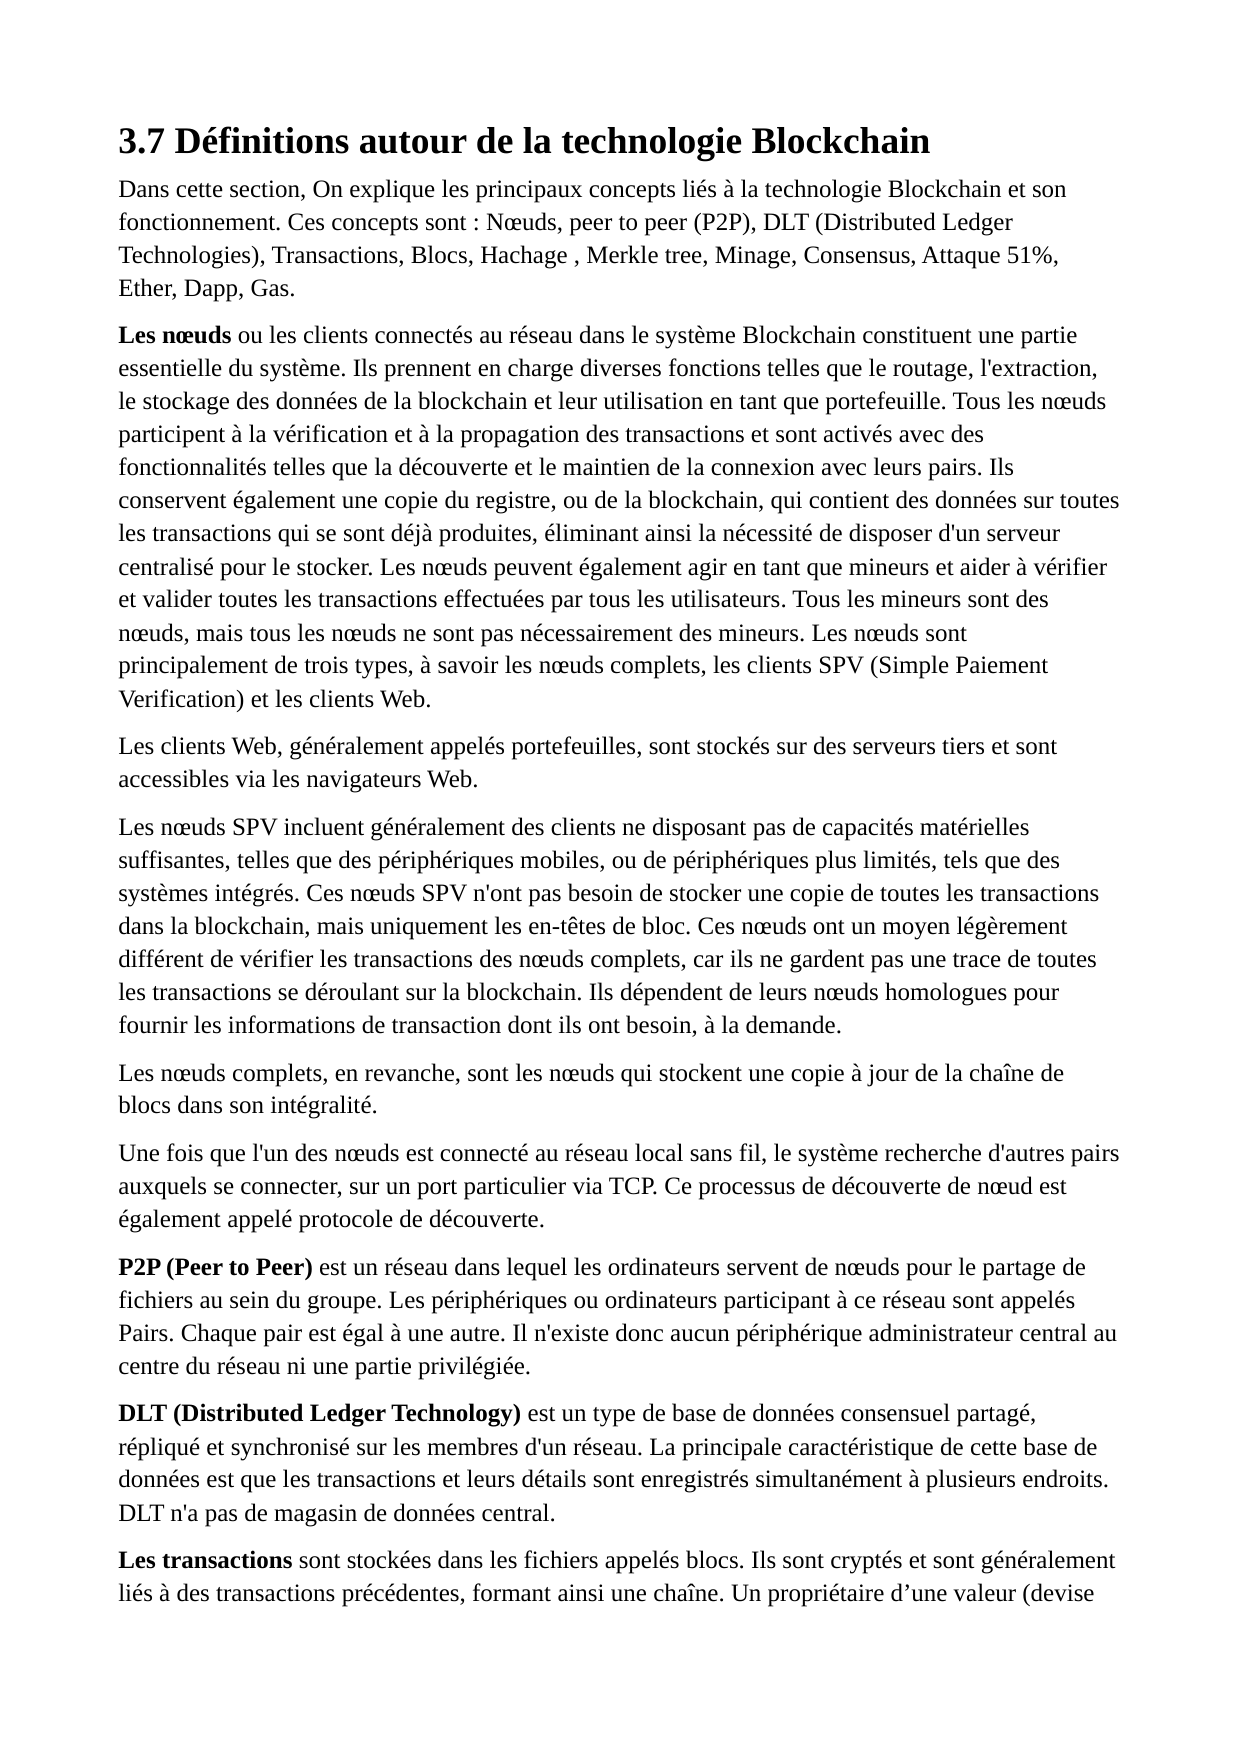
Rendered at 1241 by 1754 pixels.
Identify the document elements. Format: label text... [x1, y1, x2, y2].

text P2P (Peer to Peer) est un réseau dans lequel les ordinateurs servent de nœuds pour le partage de fichiers au sein du groupe. Les périphériques ou ordinateurs participant à ce réseau sont appelés Pairs. Chaque pair est égal à une autre. Il n'existe donc aucun périphérique administrateur central au centre du réseau ni une partie privilégiée. [118, 1252, 1122, 1380]
text Les nœuds complets, en revanche, sont les nœuds qui stockent une copie à jour de la chaîne de blocs dans son intégralité. [118, 1058, 1122, 1119]
text DLT (Distributed Ledger Technology) est un type de base de données consensuel partagé, répliqué et synchronisé sur les membres d'un réseau. La principale caractéristique de cette base de données est que les transactions et leurs détails sont enregistrés simultanément à plusieurs endroits. DLT n'a pas de magasin de données central. [118, 1398, 1122, 1526]
text Dans cette section, On explique les principaux concepts liés à la technologie Blockchain et son fonctionnement. Ces concepts sont : Nœuds, peer to peer (P2P), DLT (Distributed Ledger Technologies), Transactions, Blocs, Hachage , Merkle tree, Minage, Consensus, Attaque 51%, Ether, Dapp, Gas. [118, 174, 1122, 302]
text Les nœuds ou les clients connectés au réseau dans le système Blockchain constituent une partie essentielle du système. Ils prennent en charge diverses fonctions telles que le routage, l'extraction, le stockage des données de la blockchain et leur utilisation en tant que portefeuille. Tous les nœuds participent à la vérification et à la propagation des transactions et sont activés avec des fonctionnalités telles que la découverte et le maintien de la connexion avec leurs pairs. Ils conservent également une copie du registre, ou de la blockchain, qui contient des données sur toutes les transactions qui se sont déjà produites, éliminant ainsi la nécessité de disposer d'un serveur centralisé pour le stocker. Les nœuds peuvent également agir en tant que mineurs et aider à vérifier et valider toutes les transactions effectuées par tous les utilisateurs. Tous les mineurs sont des nœuds, mais tous les nœuds ne sont pas nécessairement des mineurs. Les nœuds sont principalement de trois types, à savoir les nœuds complets, les clients SPV (Simple Paiement Verification) et les clients Web. [118, 320, 1122, 712]
text Les clients Web, généralement appelés portefeuilles, sont stockés sur des serveurs tiers et sont accessibles via les navigateurs Web. [118, 731, 1122, 793]
text Les nœuds SPV incluent généralement des clients ne disposant pas de capacités matérielles suffisantes, telles que des périphériques mobiles, ou de périphériques plus limités, tels que des systèmes intégrés. Ces nœuds SPV n'ont pas besoin de stocker une copie de toutes les transactions dans la blockchain, mais uniquement les en-têtes de bloc. Ces nœuds ont un moyen légèrement différent de vérifier les transactions des nœuds complets, car ils ne gardent pas une trace de toutes les transactions se déroulant sur la blockchain. Ils dépendent de leurs nœuds homologues pour fournir les informations de transaction dont ils ont besoin, à la demande. [118, 812, 1122, 1039]
text Les transactions sont stockées dans les fichiers appelés blocs. Ils sont cryptés et sont généralement liés à des transactions précédentes, formant ainsi une chaîne. Un propriétaire d’une valeur (devise [118, 1545, 1122, 1607]
subtitle 3.7 Définitions autour de la technologie Blockchain [118, 118, 1122, 161]
text Une fois que l'un des nœuds est connecté au réseau local sans fil, le système recherche d'autres pairs auxquels se connecter, sur un port particulier via TCP. Ce processus de découverte de nœud est également appelé protocole de découverte. [118, 1138, 1122, 1233]
